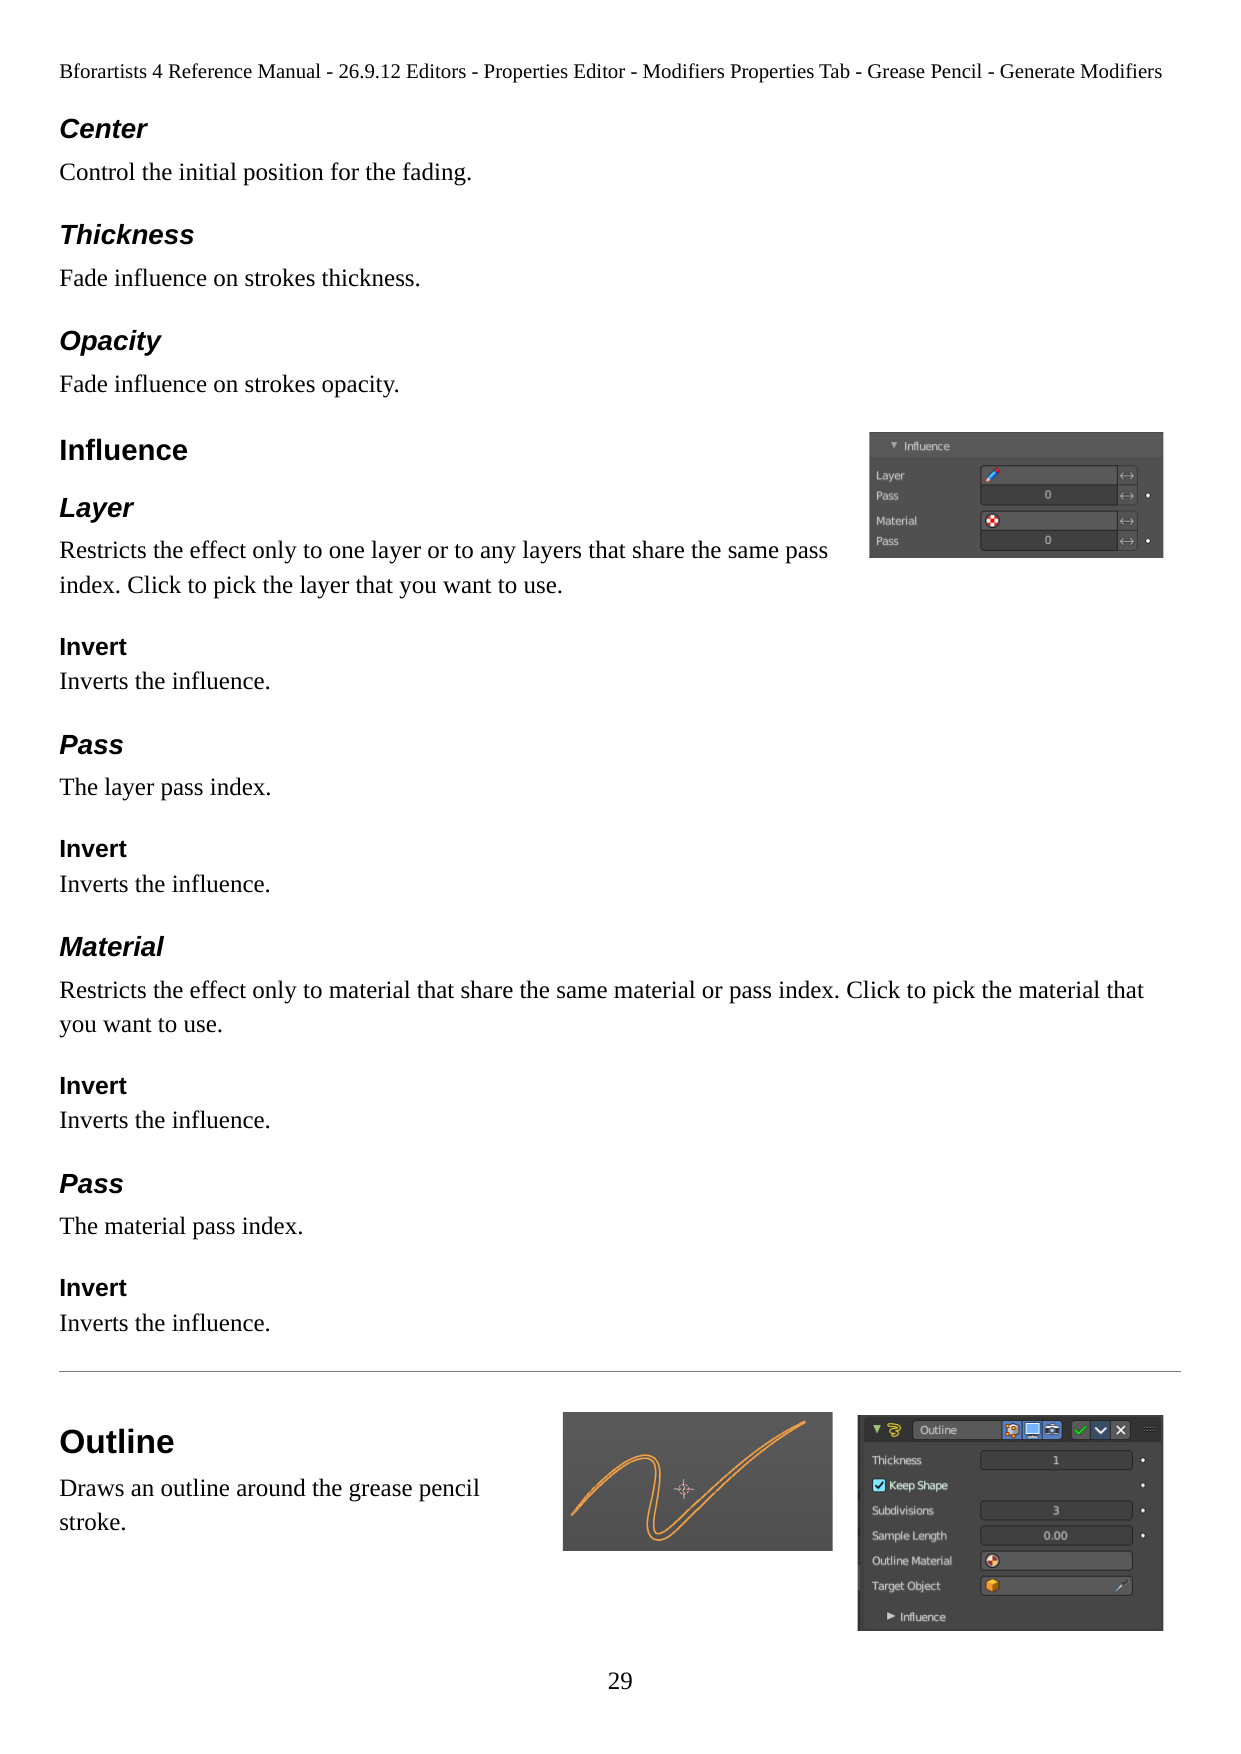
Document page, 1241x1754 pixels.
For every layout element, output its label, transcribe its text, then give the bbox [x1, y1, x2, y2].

text Control the initial position for the fading. [59, 157, 1181, 186]
subtitle [1164, 491, 1181, 523]
text [1164, 1473, 1181, 1536]
subtitle Thickness [59, 218, 1181, 250]
subtitle Invert [59, 834, 1181, 862]
text The material pass index. [59, 1211, 1181, 1240]
text Restricts the effect only to one layer or to any layers that share the same pass index. Click to pick the layer that you want to use. [59, 536, 1181, 599]
text Inverts the influence. [59, 1106, 1181, 1134]
text Restricts the effect only to material that share the same material or pass index. Click to pick the material that you want to use. [59, 975, 1181, 1038]
subtitle Invert [59, 1071, 1181, 1099]
picture [562, 1412, 833, 1551]
text Fade influence on strokes opacity. [59, 369, 1181, 398]
picture [857, 1415, 1164, 1631]
picture [869, 432, 1164, 558]
text Inverts the influence. [59, 666, 1181, 695]
text [833, 1473, 857, 1536]
subtitle Opacity [59, 324, 1181, 356]
text Draws an outline around the grease pencil stroke. [59, 1473, 562, 1536]
text Inverts the influence. [59, 1308, 1181, 1337]
subtitle Influence [59, 432, 869, 466]
subtitle [1164, 1422, 1181, 1461]
subtitle Invert [59, 1273, 1181, 1302]
subtitle Outline [59, 1422, 562, 1461]
subtitle [833, 1422, 857, 1461]
subtitle Pass [59, 1167, 1181, 1199]
text The layer pass index. [59, 772, 1181, 801]
subtitle Pass [59, 728, 1181, 760]
subtitle [1164, 432, 1181, 466]
subtitle Layer [59, 491, 869, 523]
subtitle Invert [59, 632, 1181, 660]
subtitle Center [59, 113, 1181, 144]
text Fade influence on strokes thickness. [59, 263, 1181, 292]
subtitle Material [59, 930, 1181, 962]
text Inverts the influence. [59, 869, 1181, 897]
